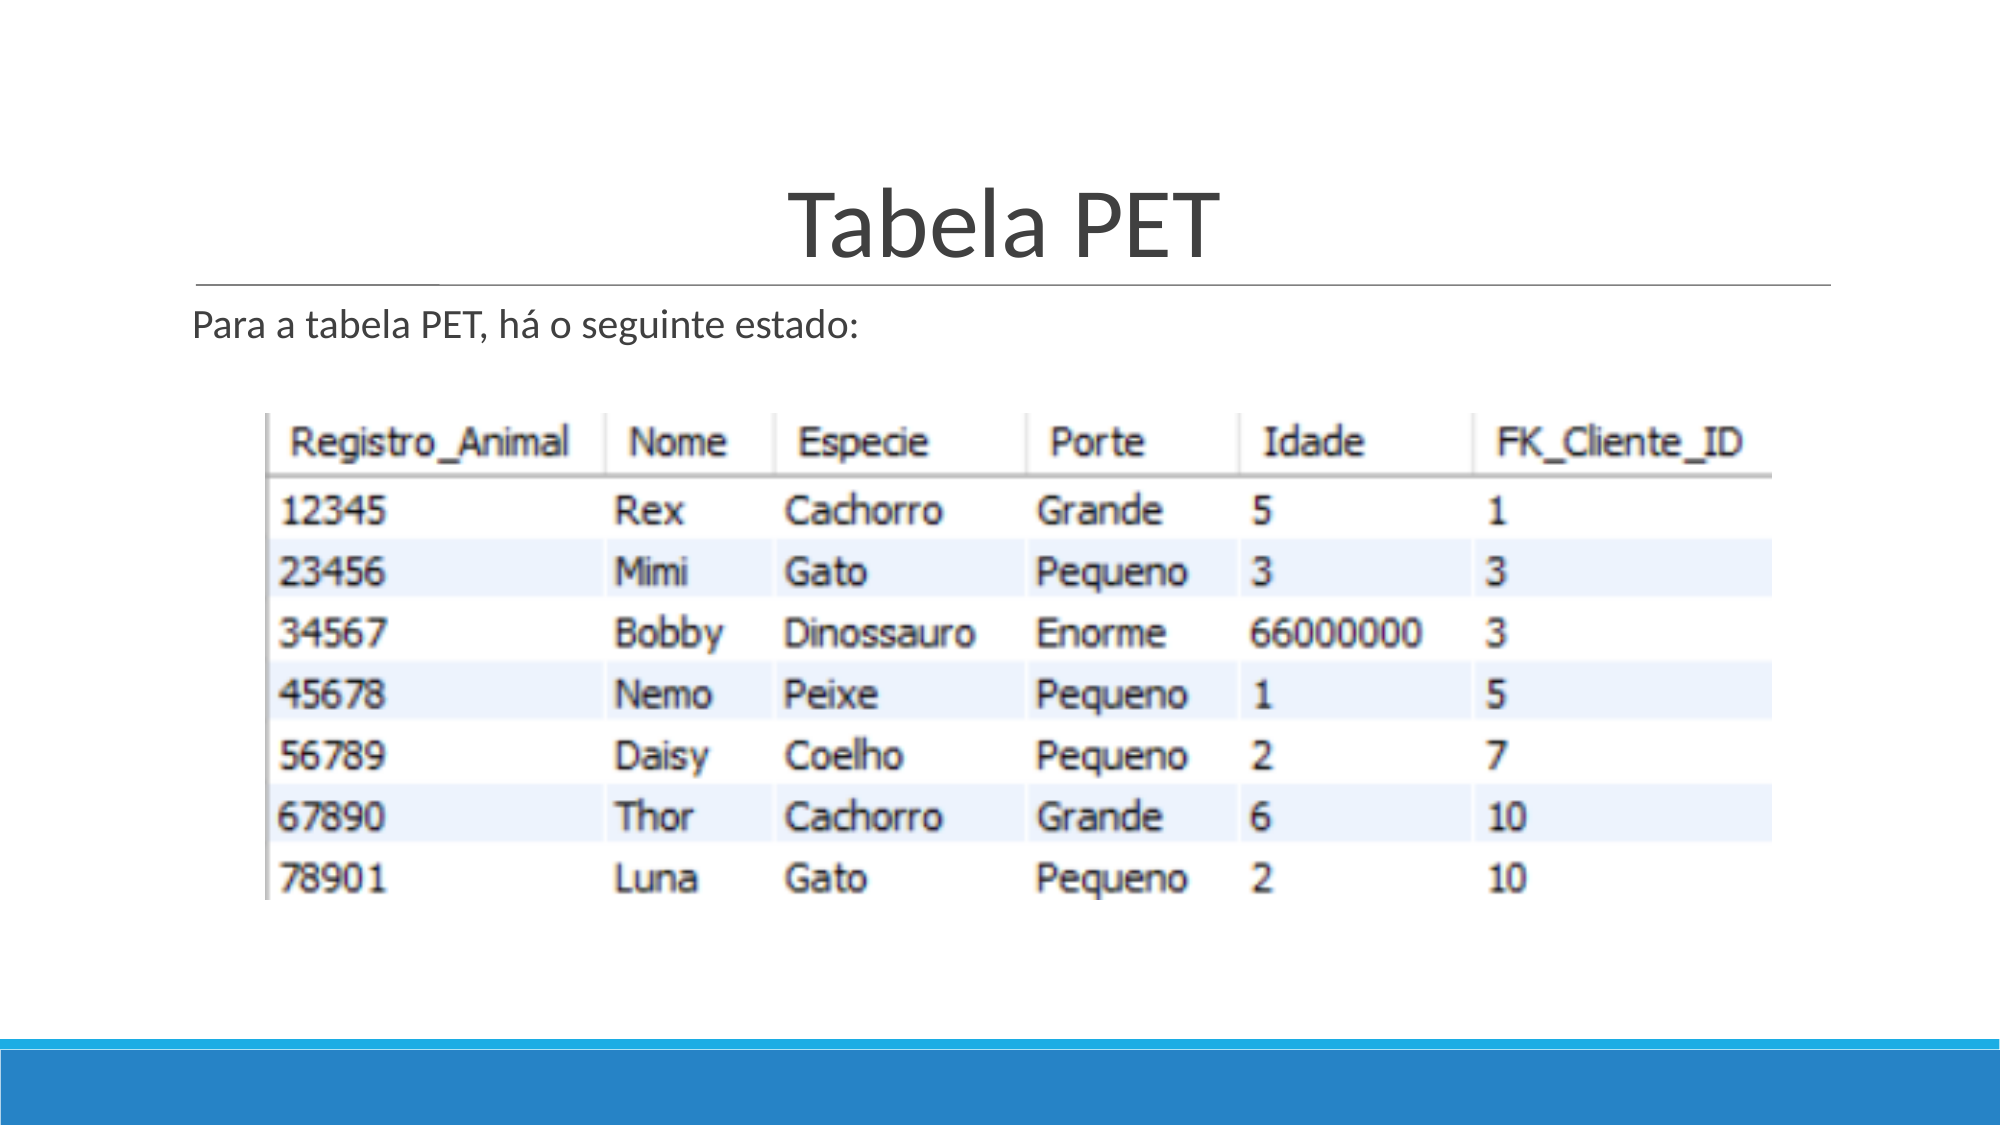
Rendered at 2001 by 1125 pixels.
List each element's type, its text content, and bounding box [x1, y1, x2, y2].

text_box Tabela PET [180, 47, 1830, 285]
picture [265, 413, 1772, 901]
text_box Para a tabela PET, há o seguinte estado: [177, 295, 1828, 956]
